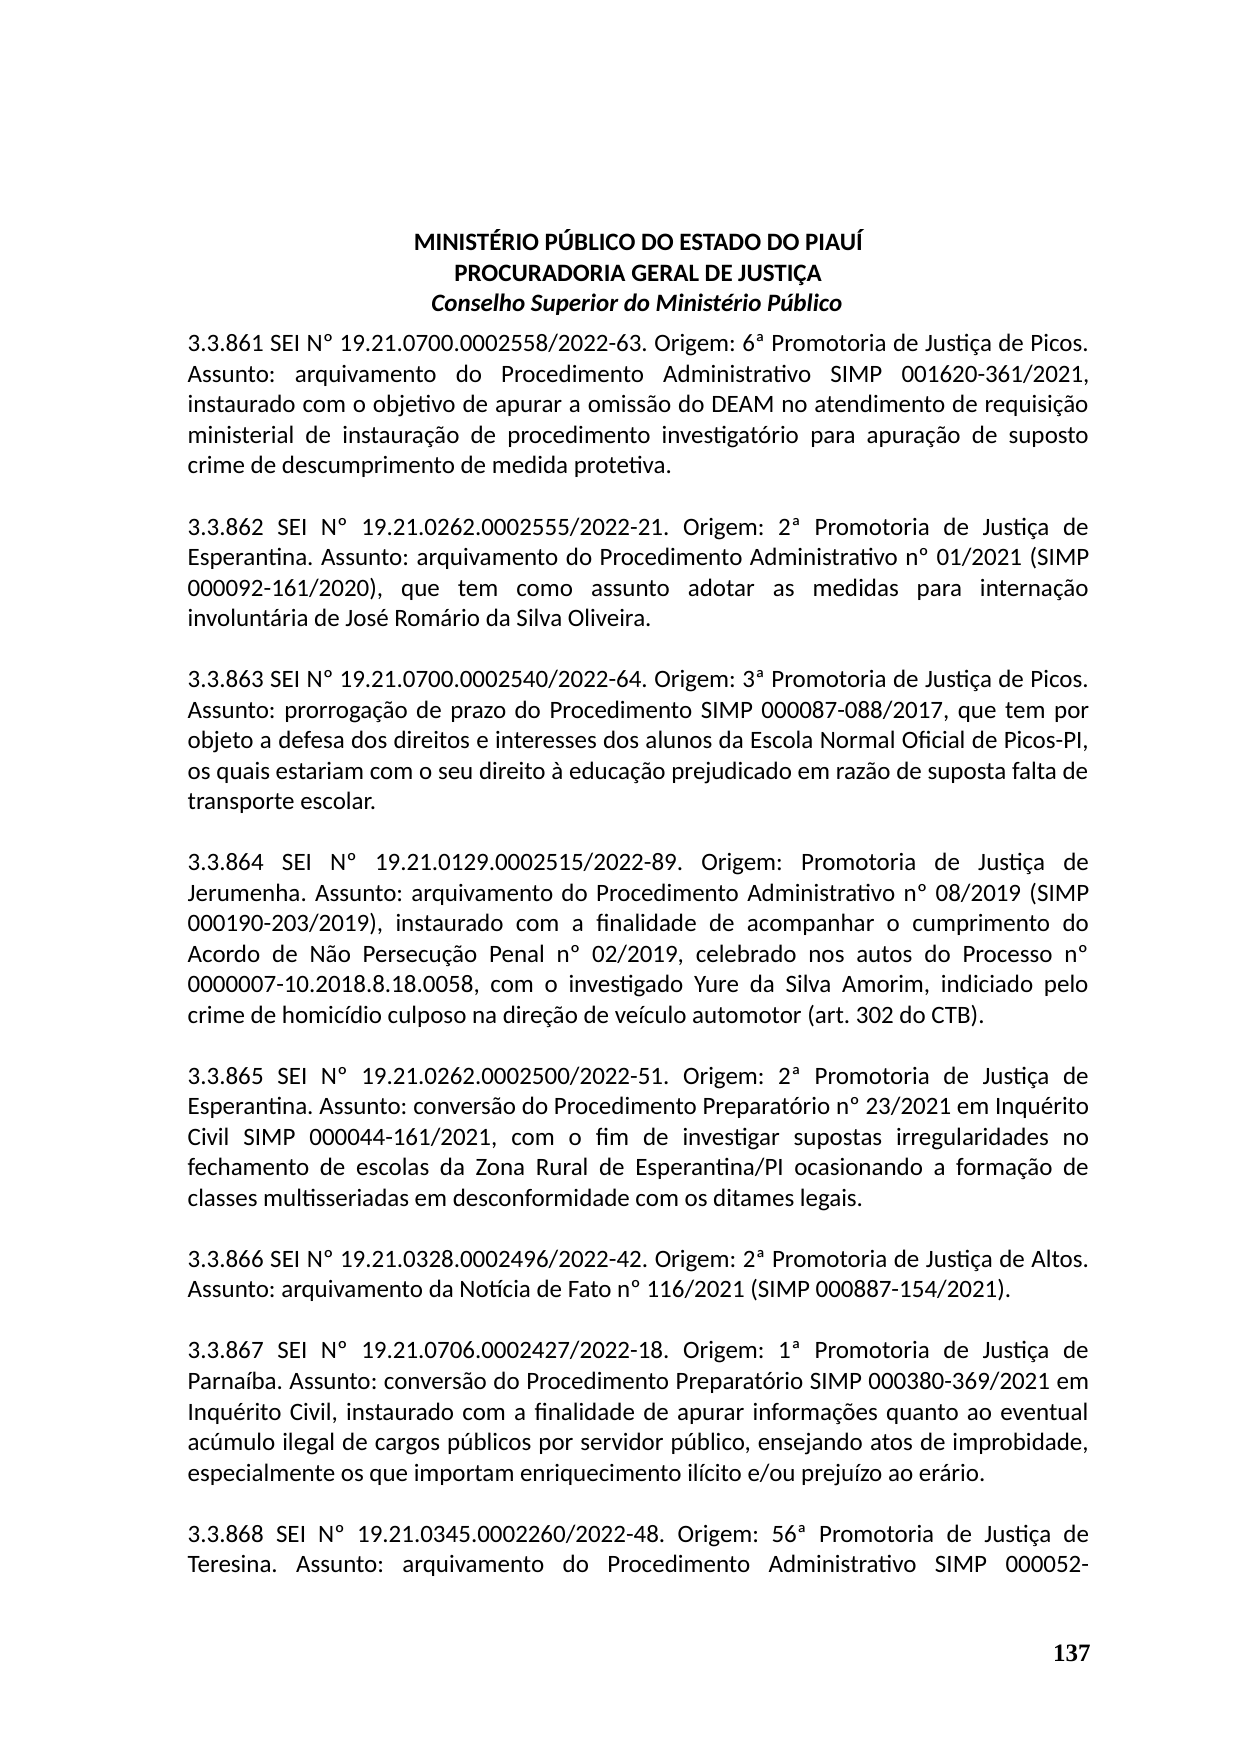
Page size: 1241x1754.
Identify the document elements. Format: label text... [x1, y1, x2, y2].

text 3.3.863 SEI Nº 19.21.0700.0002540/2022-64. Origem: 3ª Promotoria de Justiça de Picos. Assunto: prorrogação de prazo do Procedimento SIMP 000087-088/2017, que tem por objeto a defesa dos direitos e interesses dos alunos da Escola Normal Oficial de Picos-PI, os quais estariam com o seu direito à educação prejudicado em razão de suposta falta de transporte escolar. [187, 663, 1090, 816]
text 3.3.864 SEI Nº 19.21.0129.0002515/2022-89. Origem: Promotoria de Justiça de Jerumenha. Assunto: arquivamento do Procedimento Administrativo nº 08/2019 (SIMP 000190-203/2019), instaurado com a finalidade de acompanhar o cumprimento do Acordo de Não Persecução Penal nº 02/2019, celebrado nos autos do Processo nº 0000007-10.2018.8.18.0058, com o investigado Yure da Silva Amorim, indiciado pelo crime de homicídio culposo na direção de veículo automotor (art. 302 do CTB). [187, 846, 1090, 1029]
text 3.3.862 SEI Nº 19.21.0262.0002555/2022-21. Origem: 2ª Promotoria de Justiça de Esperantina. Assunto: arquivamento do Procedimento Administrativo nº 01/2021 (SIMP 000092-161/2020), que tem como assunto adotar as medidas para internação involuntária de José Romário da Silva Oliveira. [187, 511, 1090, 633]
text 3.3.865 SEI Nº 19.21.0262.0002500/2022-51. Origem: 2ª Promotoria de Justiça de Esperantina. Assunto: conversão do Procedimento Preparatório nº 23/2021 em Inquérito Civil SIMP 000044-161/2021, com o fim de investigar supostas irregularidades no fechamento de escolas da Zona Rural de Esperantina/PI ocasionando a formação de classes multisseriadas em desconformidade com os ditames legais. [187, 1060, 1090, 1213]
text 3.3.866 SEI Nº 19.21.0328.0002496/2022-42. Origem: 2ª Promotoria de Justiça de Altos. Assunto: arquivamento da Notícia de Fato nº 116/2021 (SIMP 000887-154/2021). [187, 1243, 1090, 1304]
text 3.3.868 SEI Nº 19.21.0345.0002260/2022-48. Origem: 56ª Promotoria de Justiça de Teresina. Assunto: arquivamento do Procedimento Administrativo SIMP 000052- [187, 1518, 1090, 1579]
text 3.3.867 SEI Nº 19.21.0706.0002427/2022-18. Origem: 1ª Promotoria de Justiça de Parnaíba. Assunto: conversão do Procedimento Preparatório SIMP 000380-369/2021 em Inquérito Civil, instaurado com a finalidade de apurar informações quanto ao eventual acúmulo ilegal de cargos públicos por servidor público, ensejando atos de improbidade, especialmente os que importam enriquecimento ilícito e/ou prejuízo ao erário. [187, 1335, 1090, 1487]
text 3.3.861 SEI Nº 19.21.0700.0002558/2022-63. Origem: 6ª Promotoria de Justiça de Picos. Assunto: arquivamento do Procedimento Administrativo SIMP 001620-361/2021, instaurado com o objetivo de apurar a omissão do DEAM no atendimento de requisição ministerial de instauração de procedimento investigatório para apuração de suposto crime de descumprimento de medida protetiva. [187, 327, 1090, 480]
